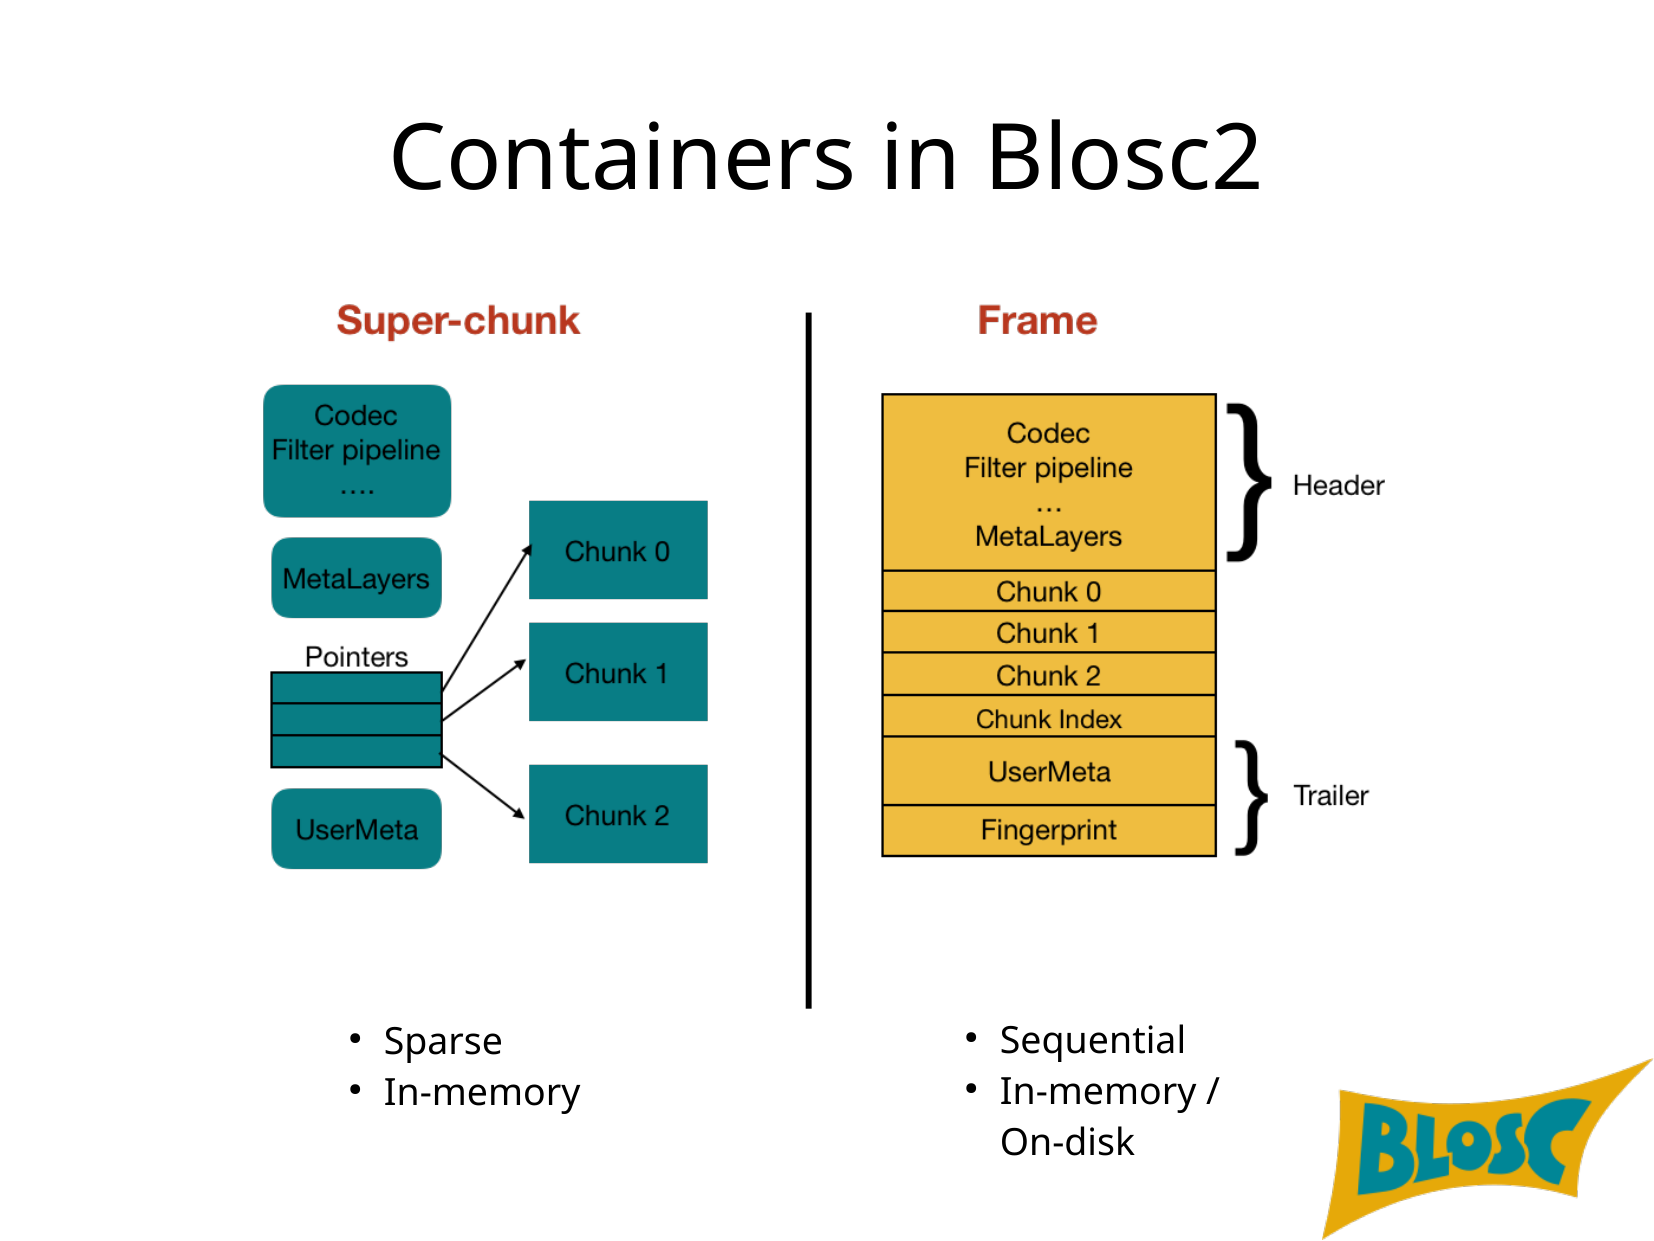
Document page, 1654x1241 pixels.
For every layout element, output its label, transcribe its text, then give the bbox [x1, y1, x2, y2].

title Containers in Blosc2 [82, 49, 1571, 257]
text_box Sparse In-memory [339, 1010, 626, 1158]
picture [1322, 1058, 1654, 1240]
text_box Sequential In-memory / On-disk [955, 1010, 1247, 1120]
picture [261, 289, 1392, 1010]
